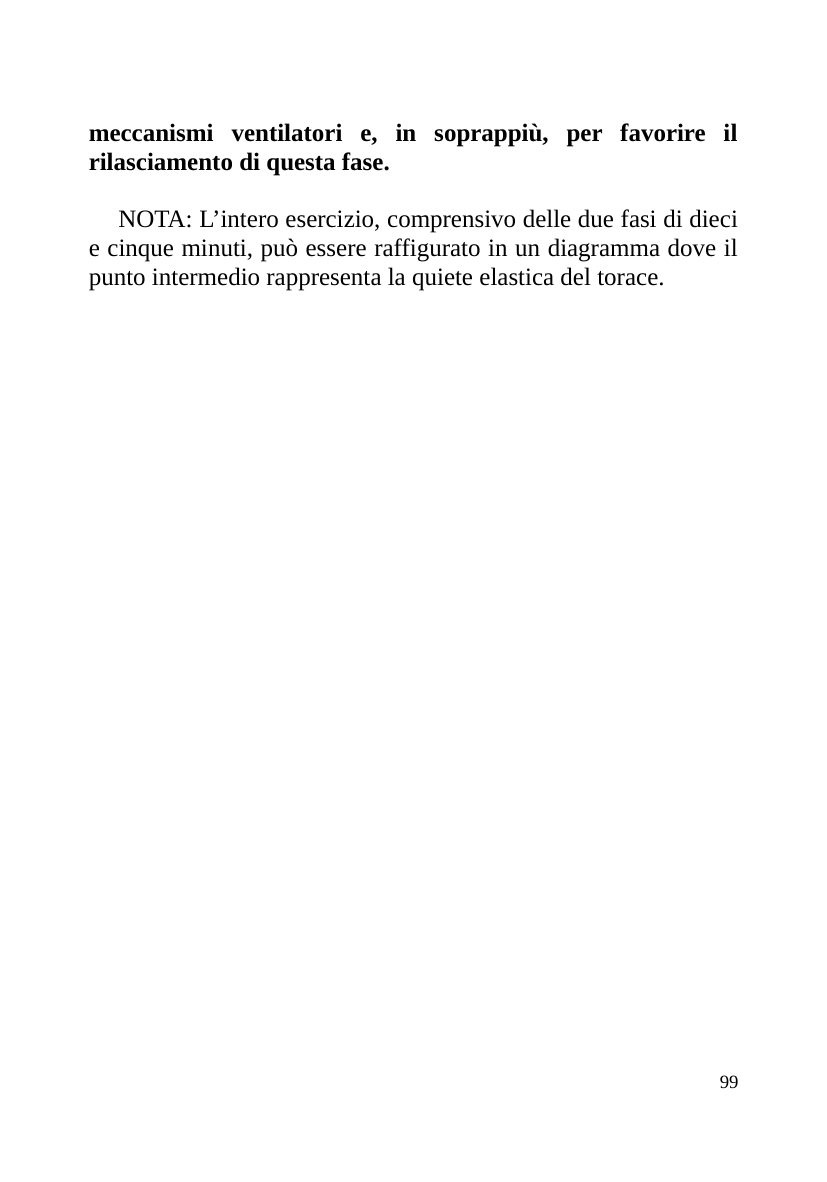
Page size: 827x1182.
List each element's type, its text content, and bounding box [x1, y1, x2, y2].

text meccanismi ventilatori e, in soprappiù, per favorire il rilasciamento di questa fase. [88, 118, 738, 176]
text NOTA: L’intero esercizio, comprensivo delle due fasi di dieci e cinque minuti, può essere raffigurato in un diagramma dove il punto intermedio rappresenta la quiete elastica del torace. [88, 204, 738, 291]
